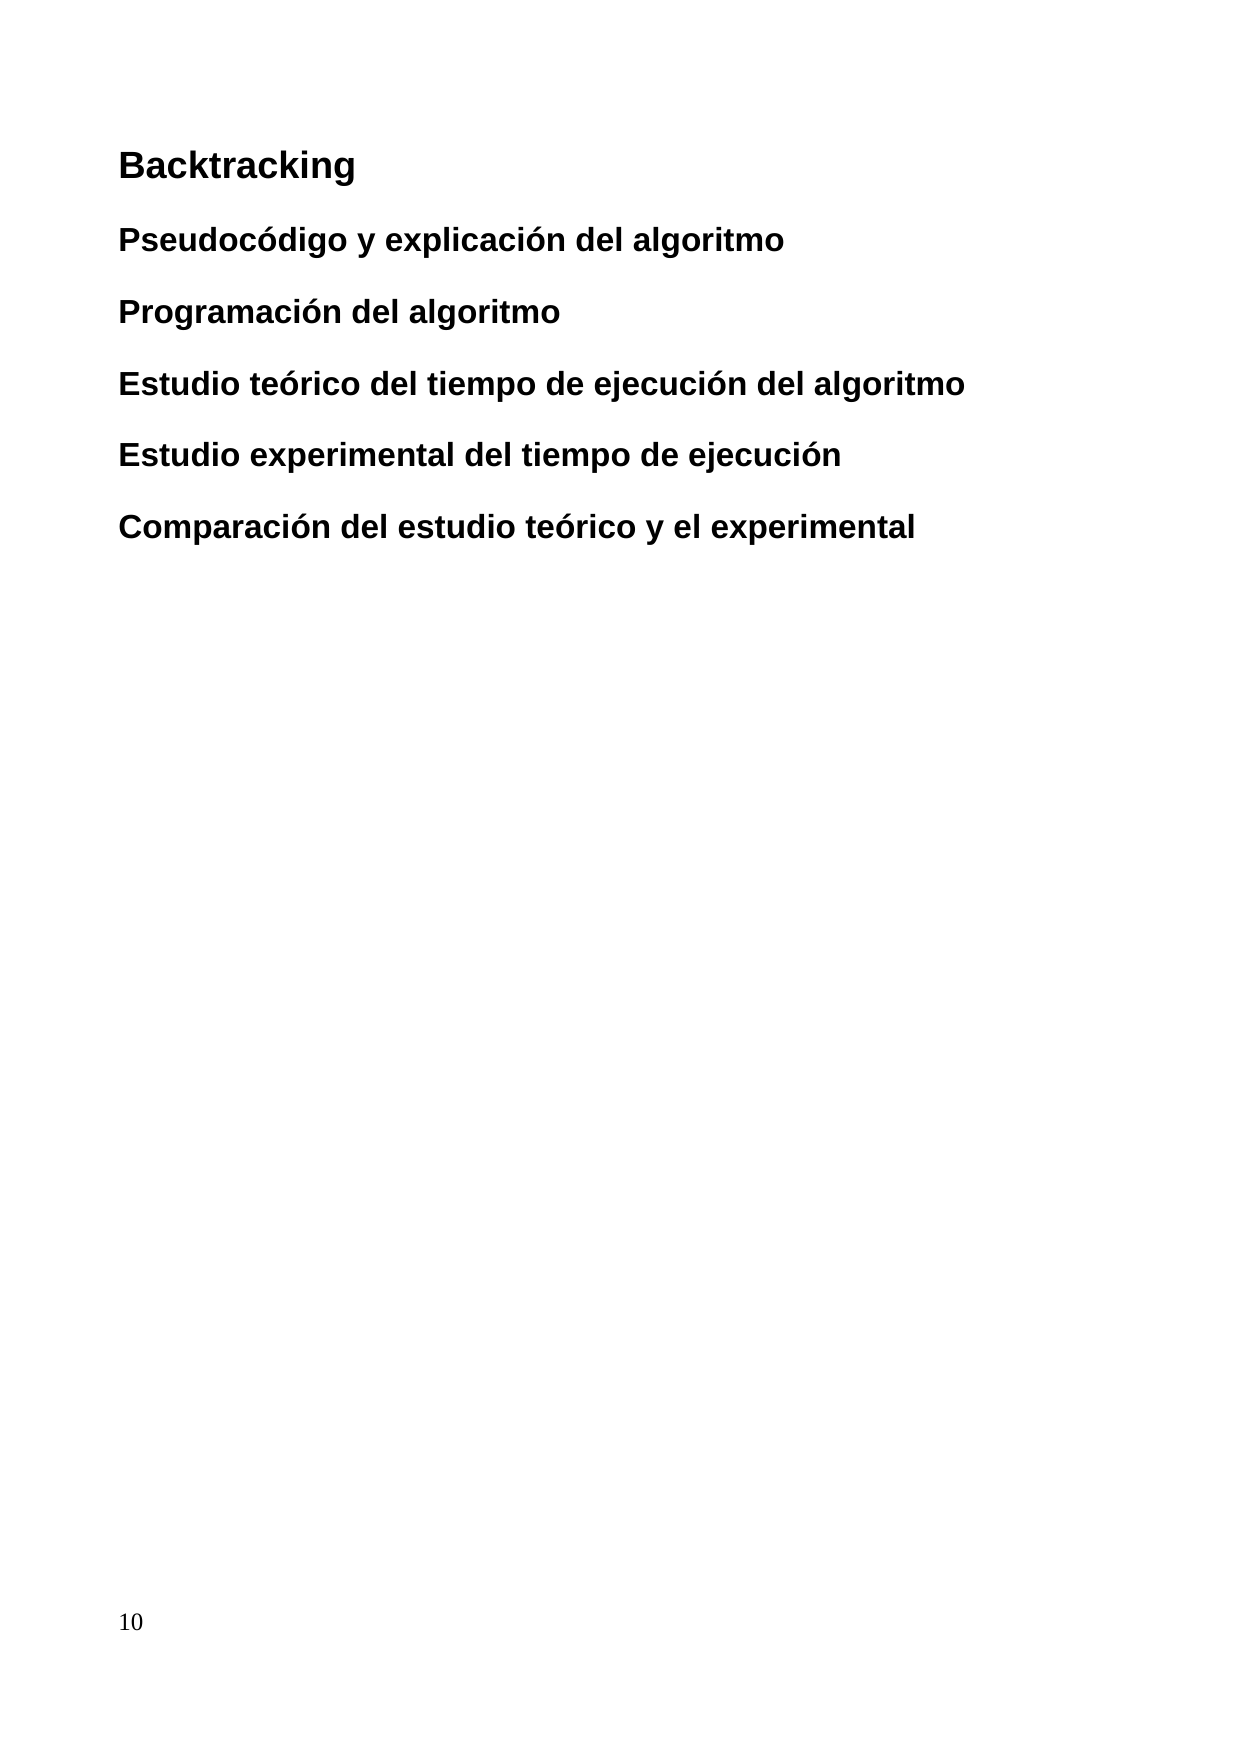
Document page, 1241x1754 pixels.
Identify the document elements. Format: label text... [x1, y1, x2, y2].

subtitle Comparación del estudio teórico y el experimental [118, 507, 1122, 546]
subtitle Pseudocódigo y explicación del algoritmo [118, 220, 1122, 258]
subtitle Programación del algoritmo [118, 292, 1122, 330]
subtitle Estudio teórico del tiempo de ejecución del algoritmo [118, 364, 1122, 402]
subtitle Estudio experimental del tiempo de ejecución [118, 435, 1122, 474]
subtitle Backtracking [118, 143, 1122, 187]
